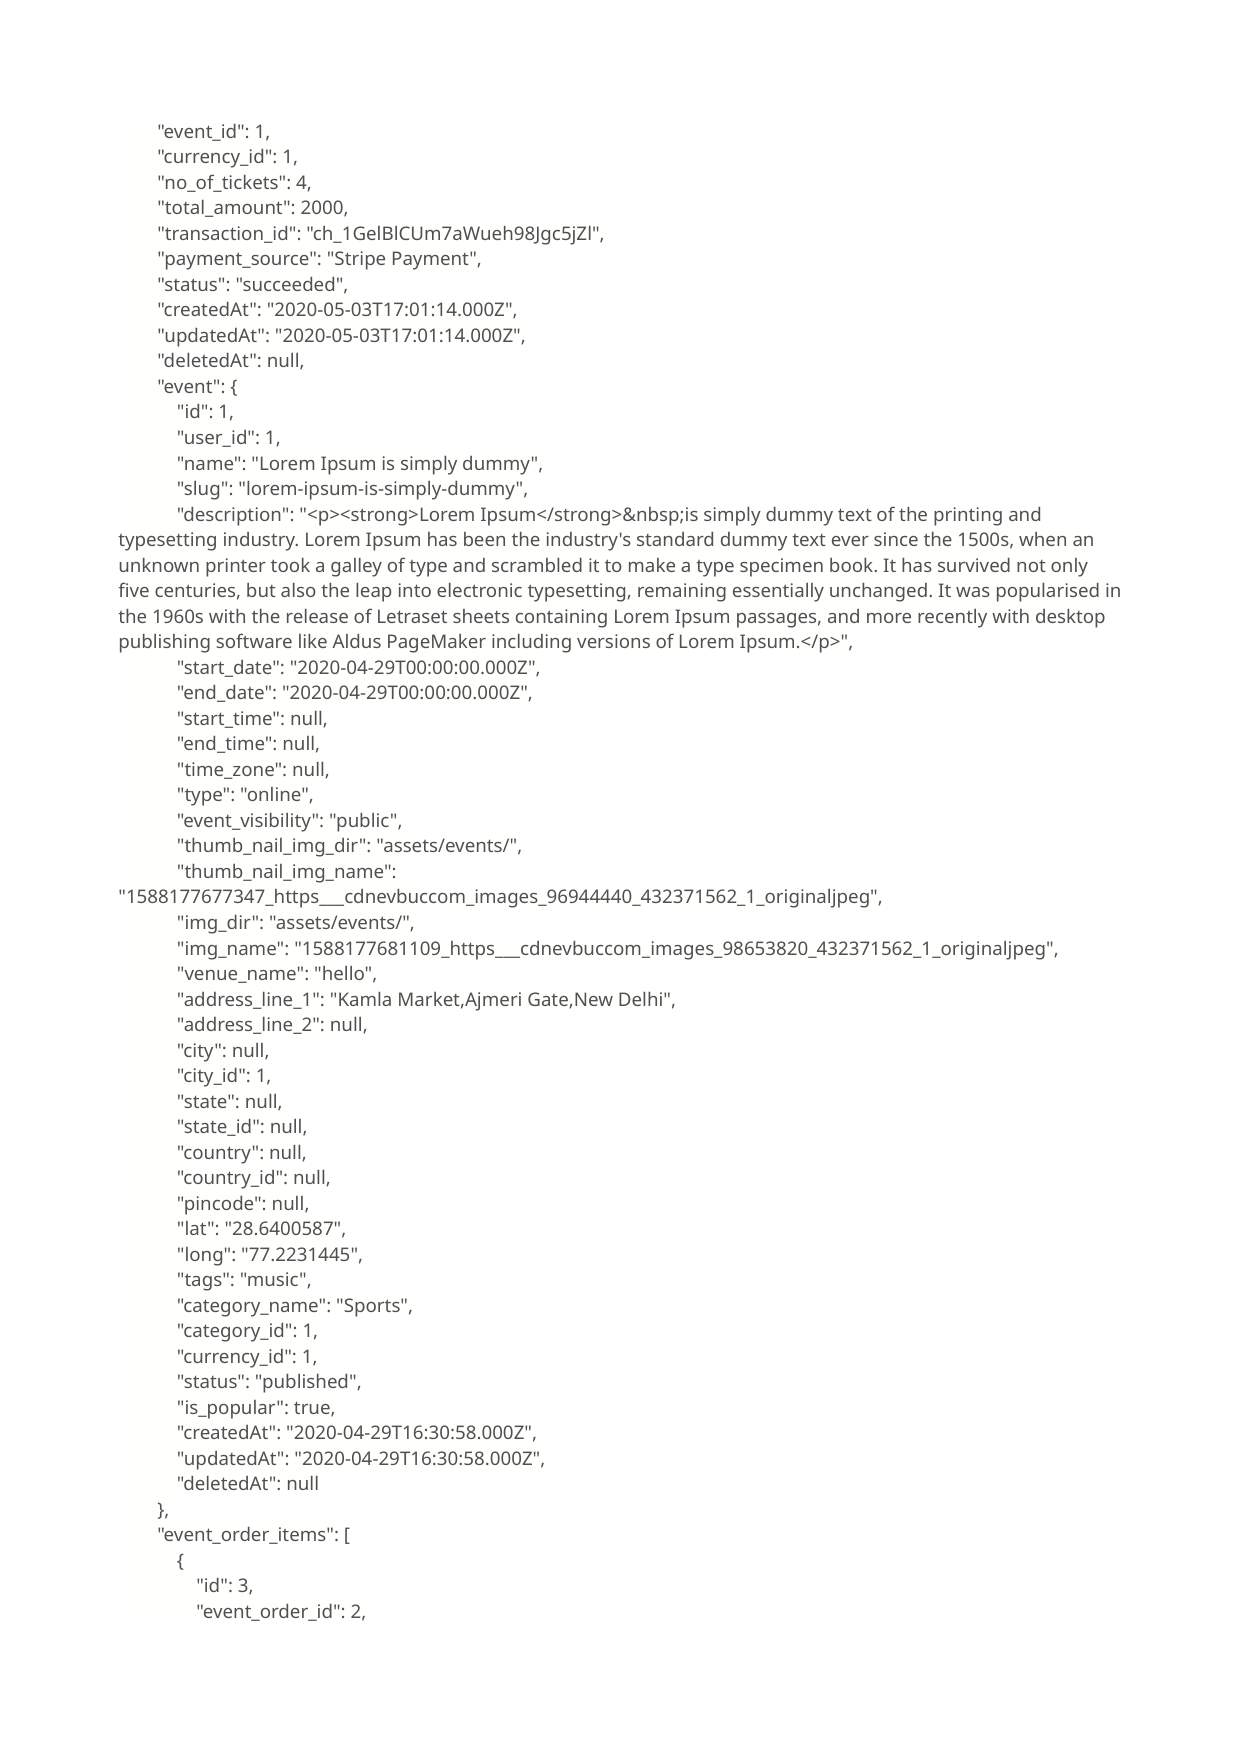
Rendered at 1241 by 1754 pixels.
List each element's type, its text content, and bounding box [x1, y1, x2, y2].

text "end_time": null, [118, 731, 1122, 756]
text "long": "77.2231445", [118, 1241, 1122, 1267]
text "description": "<p><strong>Lorem Ipsum</strong>&nbsp;is simply dummy text of the printing and typesetting industry. Lorem Ipsum has been the industry's standard dummy text ever since the 1500s, when an unknown printer took a galley of type and scrambled it to make a type specimen book. It has survived not only five centuries, but also the leap into electronic typesetting, remaining essentially unchanged. It was popularised in the 1960s with the release of Letraset sheets containing Lorem Ipsum passages, and more recently with desktop publishing software like Aldus PageMaker including versions of Lorem Ipsum.</p>", [118, 501, 1122, 654]
text }, [118, 1496, 1122, 1522]
text "end_date": "2020-04-29T00:00:00.000Z", [118, 679, 1122, 705]
text "no_of_tickets": 4, [118, 169, 1122, 195]
text "pincode": null, [118, 1190, 1122, 1216]
text "updatedAt": "2020-05-03T17:01:14.000Z", [118, 322, 1122, 348]
text "slug": "lorem-ipsum-is-simply-dummy", [118, 475, 1122, 501]
text "country_id": null, [118, 1164, 1122, 1190]
text "tags": "music", [118, 1267, 1122, 1292]
text "createdAt": "2020-04-29T16:30:58.000Z", [118, 1420, 1122, 1445]
text "event_visibility": "public", [118, 807, 1122, 833]
text "lat": "28.6400587", [118, 1216, 1122, 1241]
text "id": 1, [118, 399, 1122, 424]
text "createdAt": "2020-05-03T17:01:14.000Z", [118, 297, 1122, 322]
text "status": "published", [118, 1369, 1122, 1394]
text "category_name": "Sports", [118, 1292, 1122, 1318]
text "id": 3, [118, 1573, 1122, 1598]
text { [118, 1547, 1122, 1573]
text "country": null, [118, 1139, 1122, 1164]
text "address_line_2": null, [118, 1011, 1122, 1037]
text "type": "online", [118, 782, 1122, 807]
text "state_id": null, [118, 1113, 1122, 1139]
text "total_amount": 2000, [118, 195, 1122, 220]
text "img_name": "1588177681109_https___cdnevbuccom_images_98653820_432371562_1_originaljpeg", [118, 935, 1122, 960]
text "city": null, [118, 1037, 1122, 1062]
text "start_date": "2020-04-29T00:00:00.000Z", [118, 654, 1122, 679]
text "address_line_1": "Kamla Market,Ajmeri Gate,New Delhi", [118, 986, 1122, 1011]
text "city_id": 1, [118, 1062, 1122, 1088]
text "payment_source": "Stripe Payment", [118, 246, 1122, 271]
text "thumb_nail_img_name": "1588177677347_https___cdnevbuccom_images_96944440_432371562_1_originaljpeg", [118, 858, 1122, 909]
text "status": "succeeded", [118, 271, 1122, 297]
text "event_order_items": [ [118, 1522, 1122, 1547]
text "thumb_nail_img_dir": "assets/events/", [118, 833, 1122, 858]
text "state": null, [118, 1088, 1122, 1113]
text "event_id": 1, [118, 118, 1122, 144]
text "venue_name": "hello", [118, 960, 1122, 986]
text "start_time": null, [118, 705, 1122, 731]
text "img_dir": "assets/events/", [118, 909, 1122, 935]
text "deletedAt": null, [118, 348, 1122, 373]
text "is_popular": true, [118, 1394, 1122, 1420]
text "transaction_id": "ch_1GelBlCUm7aWueh98Jgc5jZl", [118, 220, 1122, 246]
text "updatedAt": "2020-04-29T16:30:58.000Z", [118, 1445, 1122, 1471]
text "category_id": 1, [118, 1318, 1122, 1343]
text "user_id": 1, [118, 424, 1122, 450]
text "event": { [118, 373, 1122, 399]
text "time_zone": null, [118, 756, 1122, 782]
text "currency_id": 1, [118, 1343, 1122, 1369]
text "event_order_id": 2, [118, 1598, 1122, 1624]
text "name": "Lorem Ipsum is simply dummy", [118, 450, 1122, 475]
text "currency_id": 1, [118, 144, 1122, 169]
text "deletedAt": null [118, 1471, 1122, 1496]
